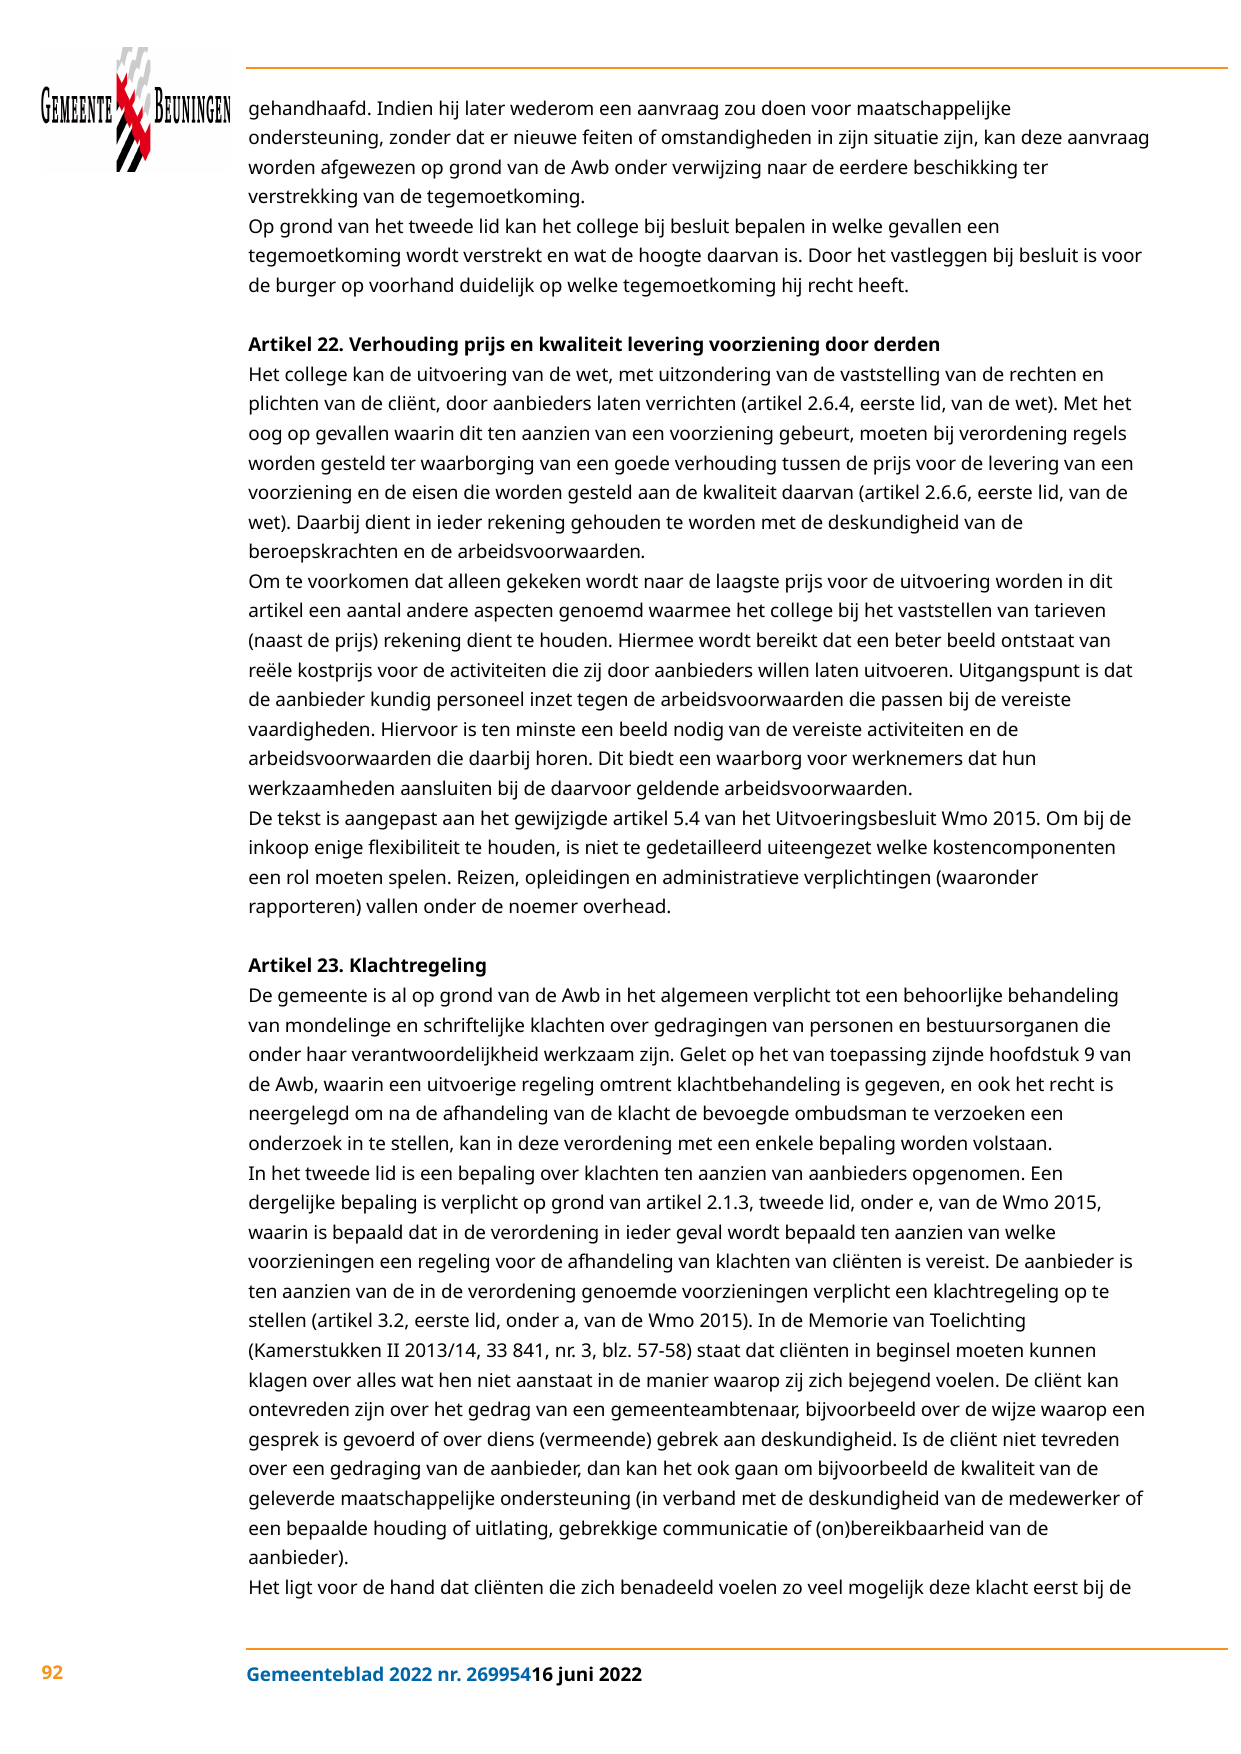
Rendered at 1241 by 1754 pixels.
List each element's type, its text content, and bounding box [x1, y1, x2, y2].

text Het college kan de uitvoering van de wet, met uitzondering van de vaststelling van de rechten en plichten van de cliënt, door aanbieders laten verrichten (artikel 2.6.4, eerste lid, van de wet). Met het oog op gevallen waarin dit ten aanzien van een voorziening gebeurt, moeten bij verordening regels worden gesteld ter waarborging van een goede verhouding tussen de prijs voor de levering van een voorziening en de eisen die worden gesteld aan de kwaliteit daarvan (artikel 2.6.6, eerste lid, van de wet). Daarbij dient in ieder rekening gehouden te worden met de deskundigheid van de beroepskrachten en de arbeidsvoorwaarden. [248, 361, 1152, 564]
text Om te voorkomen dat alleen gekeken wordt naar de laagste prijs voor de uitvoering worden in dit artikel een aantal andere aspecten genoemd waarmee het college bij het vaststellen van tarieven (naast de prijs) rekening dient te houden. Hiermee wordt bereikt dat een beter beeld ontstaat van reële kostprijs voor de activiteiten die zij door aanbieders willen laten uitvoeren. Uitgangspunt is dat de aanbieder kundig personeel inzet tegen de arbeidsvoorwaarden die passen bij de vereiste vaardigheden. Hiervoor is ten minste een beeld nodig van de vereiste activiteiten en de arbeidsvoorwaarden die daarbij horen. Dit biedt een waarborg voor werknemers dat hun werkzaamheden aansluiten bij de daarvoor geldende arbeidsvoorwaarden. [248, 568, 1152, 801]
picture [41, 47, 231, 172]
text Op grond van het tweede lid kan het college bij besluit bepalen in welke gevallen een tegemoetkoming wordt verstrekt en wat de hoogte daarvan is. Door het vastleggen bij besluit is voor de burger op voorhand duidelijk op welke tegemoetkoming hij recht heeft. [248, 213, 1152, 298]
text In het tweede lid is een bepaling over klachten ten aanzien van aanbieders opgenomen. Een dergelijke bepaling is verplicht op grond van artikel 2.1.3, tweede lid, onder e, van de Wmo 2015, waarin is bepaald dat in de verordening in ieder geval wordt bepaald ten aanzien van welke voorzieningen een regeling voor de afhandeling van klachten van cliënten is vereist. De aanbieder is ten aanzien van de in de verordening genoemde voorzieningen verplicht een klachtregeling op te stellen (artikel 3.2, eerste lid, onder a, van de Wmo 2015). In de Memorie van Toelichting (Kamerstukken II 2013/14, 33 841, nr. 3, blz. 57-58) staat dat cliënten in beginsel moeten kunnen klagen over alles wat hen niet aanstaat in de manier waarop zij zich bejegend voelen. De cliënt kan ontevreden zijn over het gedrag van een gemeenteambtenaar, bijvoorbeeld over de wijze waarop een gesprek is gevoerd of over diens (vermeende) gebrek aan deskundigheid. Is de cliënt niet tevreden over een gedraging van de aanbieder, dan kan het ook gaan om bijvoorbeeld de kwaliteit van de geleverde maatschappelijke ondersteuning (in verband met de deskundigheid van de medewerker of een bepaalde houding of uitlating, gebrekkige communicatie of (on)bereikbaarheid van de aanbieder). [248, 1160, 1152, 1570]
text Het ligt voor de hand dat cliënten die zich benadeeld voelen zo veel mogelijk deze klacht eerst bij de [248, 1574, 1152, 1600]
text Artikel 23. Klachtregeling [248, 953, 1152, 978]
text Artikel 22. Verhouding prijs en kwaliteit levering voorziening door derden [248, 331, 1152, 357]
text gehandhaafd. Indien hij later wederom een aanvraag zou doen voor maatschappelijke ondersteuning, zonder dat er nieuwe feiten of omstandigheden in zijn situatie zijn, kan deze aanvraag worden afgewezen op grond van de Awb onder verwijzing naar de eerdere beschikking ter verstrekking van de tegemoetkoming. [248, 95, 1152, 209]
text De gemeente is al op grond van de Awb in het algemeen verplicht tot een behoorlijke behandeling van mondelinge en schriftelijke klachten over gedragingen van personen en bestuursorganen die onder haar verantwoordelijkheid werkzaam zijn. Gelet op het van toepassing zijnde hoofdstuk 9 van de Awb, waarin een uitvoerige regeling omtrent klachtbehandeling is gegeven, en ook het recht is neergelegd om na de afhandeling van de klacht de bevoegde ombudsman te verzoeken een onderzoek in te stellen, kan in deze verordening met een enkele bepaling worden volstaan. [248, 982, 1152, 1156]
text De tekst is aangepast aan het gewijzigde artikel 5.4 van het Uitvoeringsbesluit Wmo 2015. Om bij de inkoop enige flexibiliteit te houden, is niet te gedetailleerd uiteengezet welke kostencomponenten een rol moeten spelen. Reizen, opleidingen en administratieve verplichtingen (waaronder rapporteren) vallen onder de noemer overhead. [248, 805, 1152, 919]
